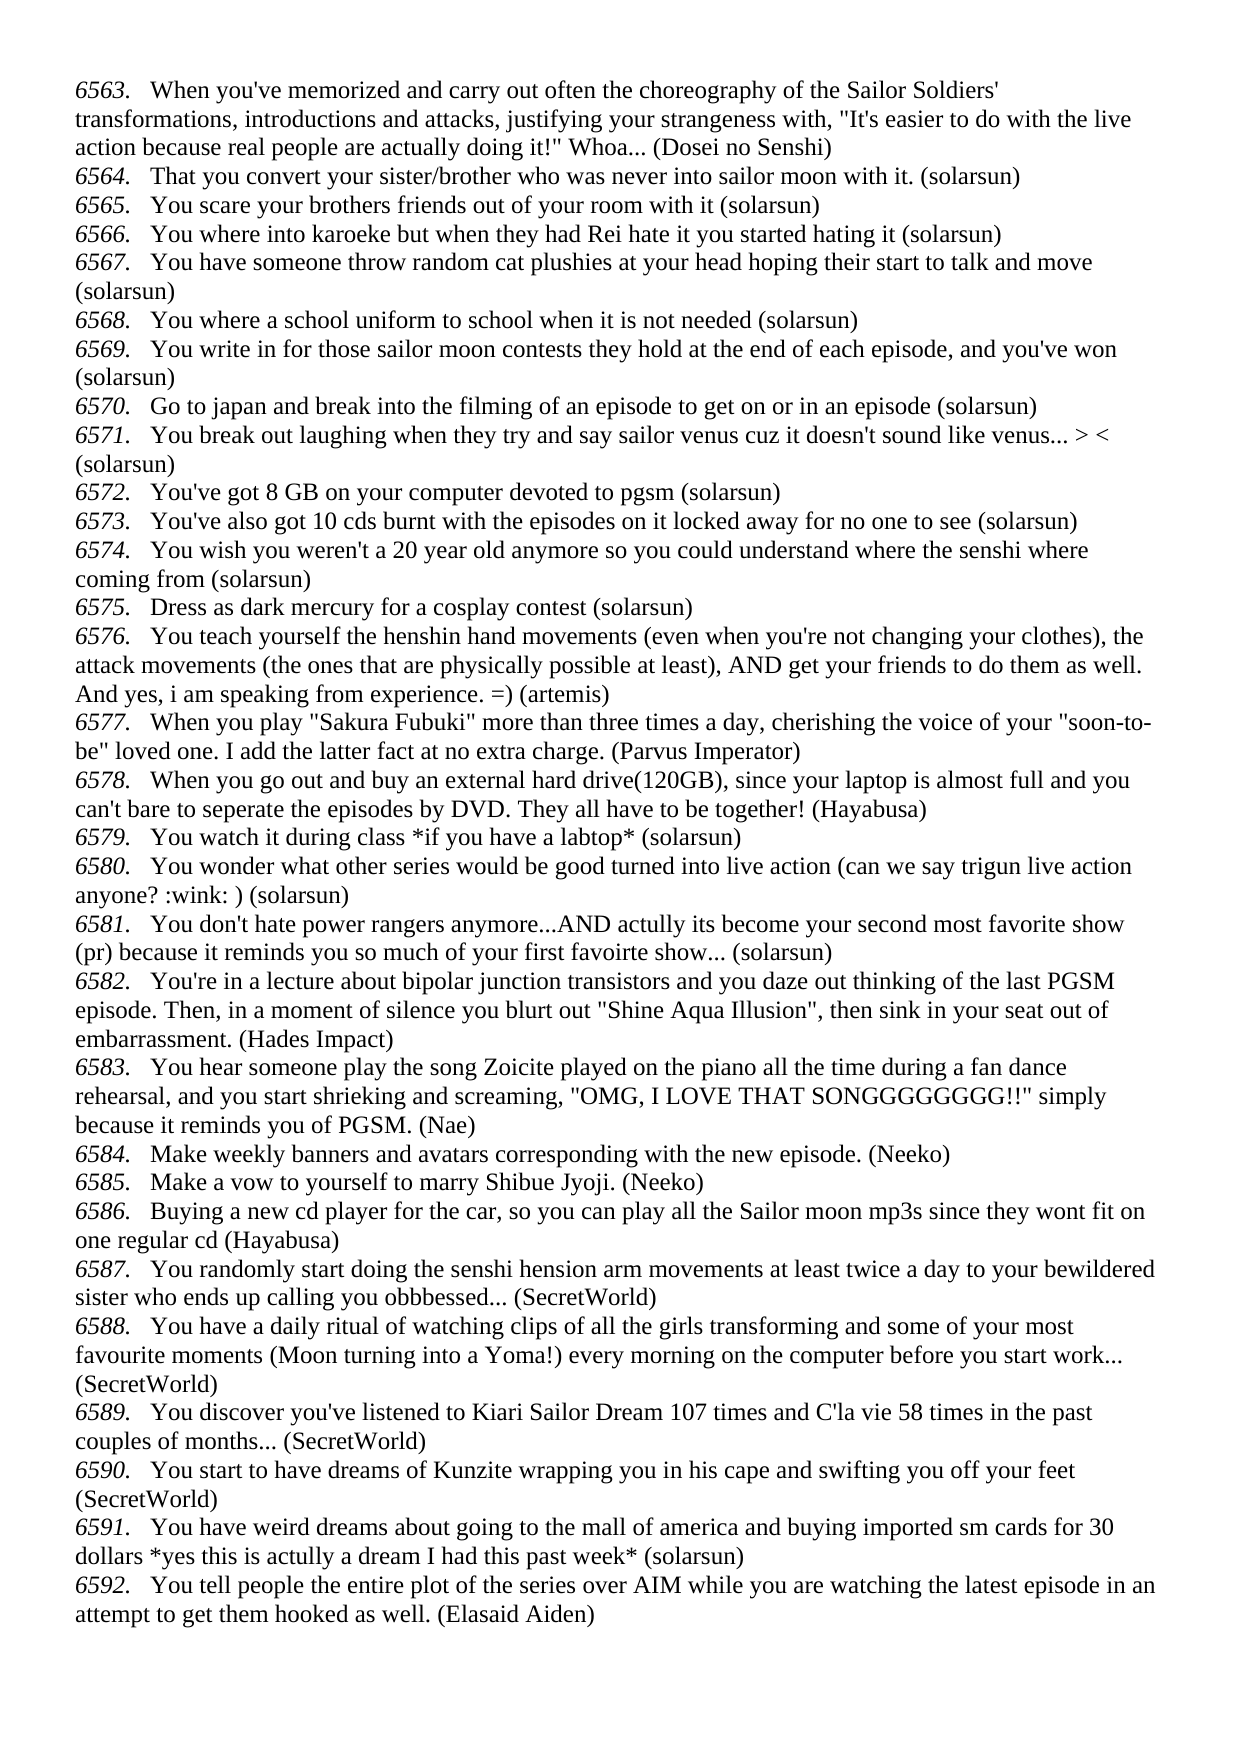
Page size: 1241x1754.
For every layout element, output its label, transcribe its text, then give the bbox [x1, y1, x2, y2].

list You don't hate power rangers anymore...AND actully its become your second most favorite show (pr) because it reminds you so much of your first favoirte show... (solarsun) [75, 909, 1165, 966]
list You break out laughing when they try and say sailor venus cuz it doesn't sound like venus... > < (solarsun) [75, 420, 1165, 477]
list When you play "Sakura Fubuki" more than three times a day, cherishing the voice of your "soon-to-be" loved one. I add the latter fact at no extra charge. (Parvus Imperator) [75, 707, 1165, 765]
list You have weird dreams about going to the mall of america and buying imported sm cards for 30 dollars *yes this is actully a dream I had this past week* (solarsun) [75, 1512, 1165, 1570]
list Go to japan and break into the filming of an episode to get on or in an episode (solarsun) [75, 391, 1165, 420]
list You wonder what other series would be good turned into live action (can we say trigun live action anyone? :wink: ) (solarsun) [75, 851, 1165, 909]
list Buying a new cd player for the car, so you can play all the Sailor moon mp3s since they wont fit on one regular cd (Hayabusa) [75, 1196, 1165, 1254]
list You have someone throw random cat plushies at your head hoping their start to talk and move (solarsun) [75, 247, 1165, 305]
list You randomly start doing the senshi hension arm movements at least twice a day to your bewildered sister who ends up calling you obbbessed... (SecretWorld) [75, 1254, 1165, 1311]
list When you go out and buy an external hard drive(120GB), since your laptop is almost full and you can't bare to seperate the episodes by DVD. They all have to be together! (Hayabusa) [75, 765, 1165, 822]
list You scare your brothers friends out of your room with it (solarsun) [75, 190, 1165, 219]
list Dress as dark mercury for a cosplay contest (solarsun) [75, 592, 1165, 621]
list You where a school uniform to school when it is not needed (solarsun) [75, 305, 1165, 334]
list You have a daily ritual of watching clips of all the girls transforming and some of your most favourite moments (Moon turning into a Yoma!) every morning on the computer before you start work... (SecretWorld) [75, 1311, 1165, 1397]
list You discover you've listened to Kiari Sailor Dream 107 times and C'la vie 58 times in the past couples of months... (SecretWorld) [75, 1397, 1165, 1455]
list You where into karoeke but when they had Rei hate it you started hating it (solarsun) [75, 219, 1165, 247]
list You've got 8 GB on your computer devoted to pgsm (solarsun) [75, 477, 1165, 506]
list Make weekly banners and avatars corresponding with the new episode. (Neeko) [75, 1139, 1165, 1167]
list That you convert your sister/brother who was never into sailor moon with it. (solarsun) [75, 161, 1165, 190]
list You're in a lecture about bipolar junction transistors and you daze out thinking of the last PGSM episode. Then, in a moment of silence you blurt out "Shine Aqua Illusion", then sink in your seat out of embarrassment. (Hades Impact) [75, 966, 1165, 1052]
list You've also got 10 cds burnt with the episodes on it locked away for no one to see (solarsun) [75, 506, 1165, 535]
list You hear someone play the song Zoicite played on the piano all the time during a fan dance rehearsal, and you start shrieking and screaming, "OMG, I LOVE THAT SONGGGGGGGG!!" simply because it reminds you of PGSM. (Nae) [75, 1052, 1165, 1139]
list When you've memorized and carry out often the choreography of the Sailor Soldiers' transformations, introductions and attacks, justifying your strangeness with, "It's easier to do with the live action because real people are actually doing it!" Whoa... (Dosei no Senshi) [75, 75, 1165, 161]
list You write in for those sailor moon contests they hold at the end of each episode, and you've won (solarsun) [75, 334, 1165, 391]
list You watch it during class *if you have a labtop* (solarsun) [75, 822, 1165, 851]
list Make a vow to yourself to marry Shibue Jyoji. (Neeko) [75, 1167, 1165, 1196]
list You tell people the entire plot of the series over AIM while you are watching the latest episode in an attempt to get them hooked as well. (Elasaid Aiden) [75, 1570, 1165, 1627]
list You teach yourself the henshin hand movements (even when you're not changing your clothes), the attack movements (the ones that are physically possible at least), AND get your friends to do them as well. And yes, i am speaking from experience. =) (artemis) [75, 621, 1165, 707]
list You wish you weren't a 20 year old anymore so you could understand where the senshi where coming from (solarsun) [75, 535, 1165, 592]
list You start to have dreams of Kunzite wrapping you in his cape and swifting you off your feet (SecretWorld) [75, 1455, 1165, 1512]
